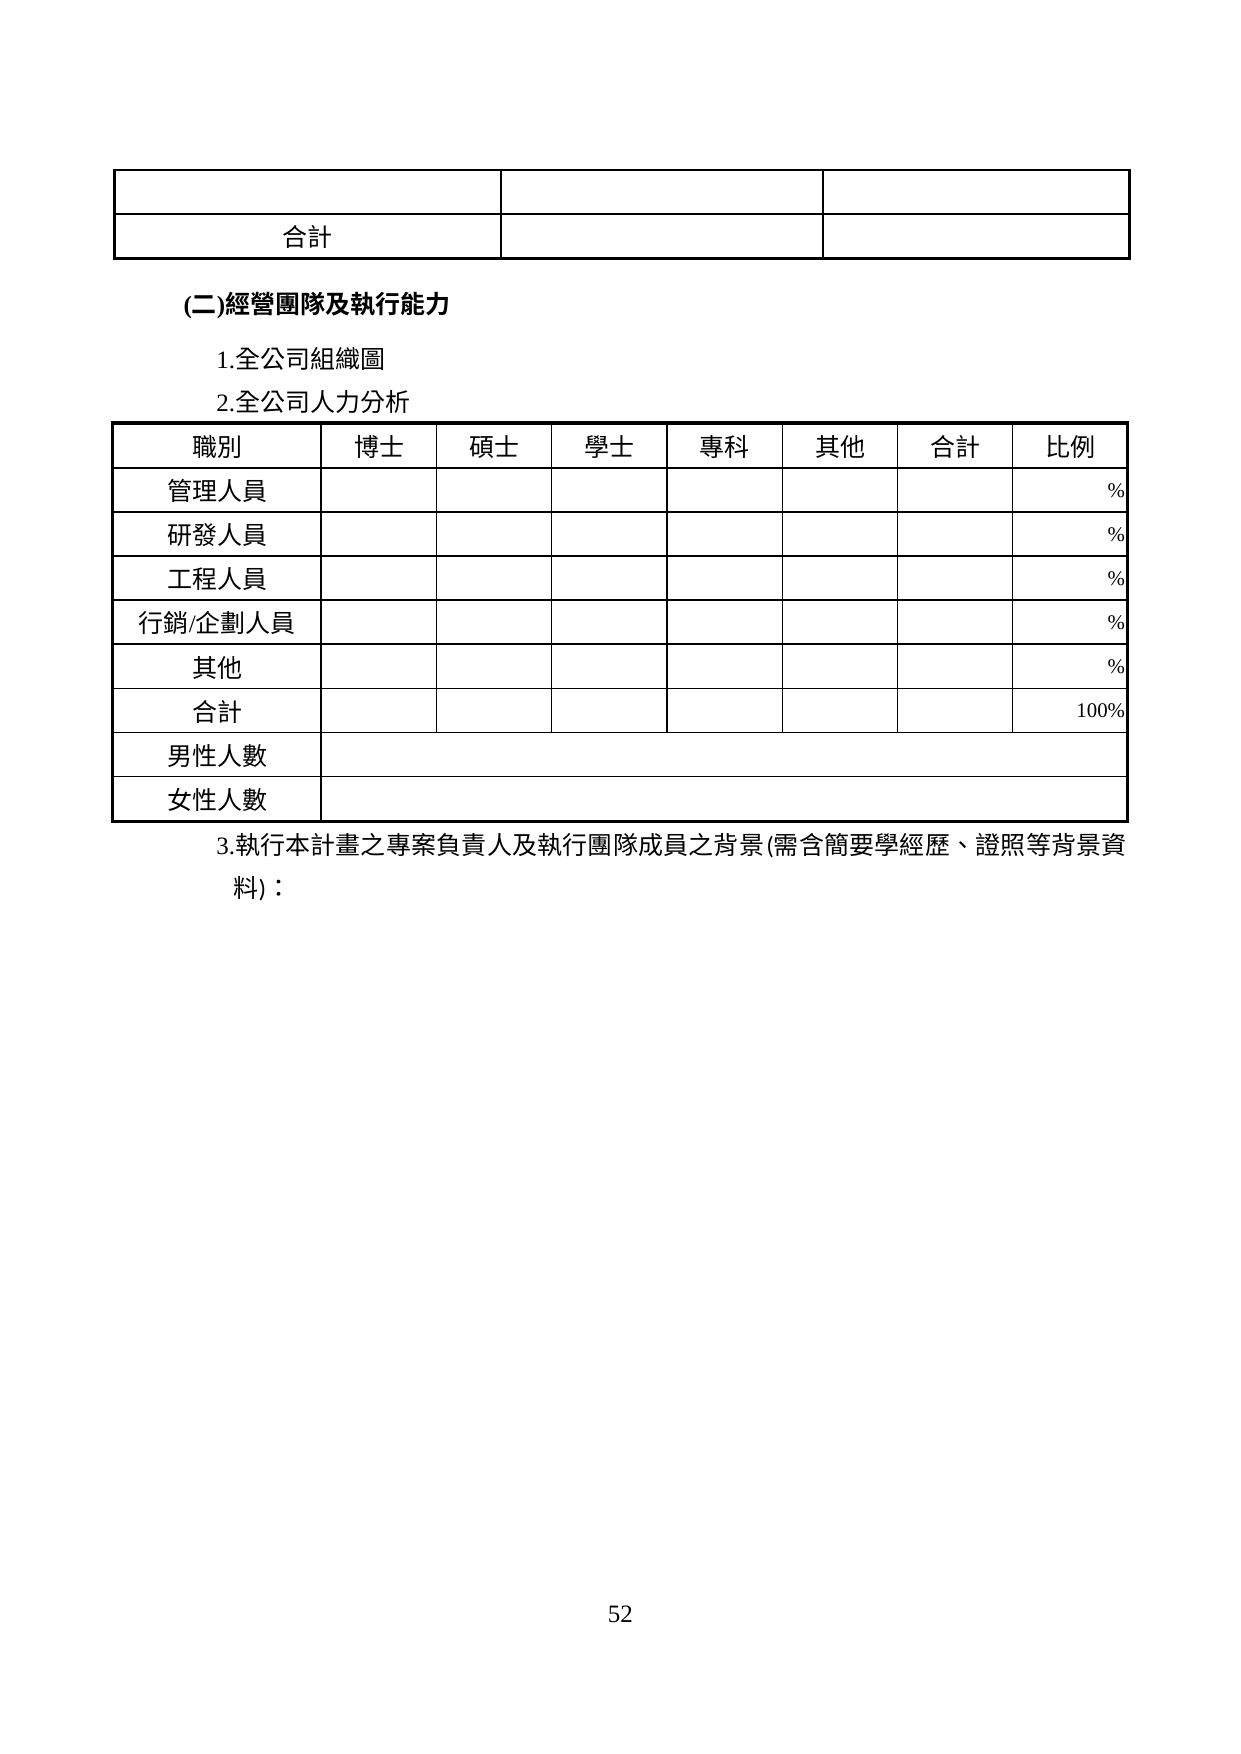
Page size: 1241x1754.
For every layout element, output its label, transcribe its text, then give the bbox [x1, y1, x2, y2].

table_cell [898, 469, 1012, 511]
table_cell [322, 689, 436, 731]
list 執行本計畫之專案負責人及執行團隊成員之背景(需含簡要學經歷、證照等背景資料)： [216, 823, 1128, 908]
table_cell [668, 513, 782, 555]
table_cell [783, 601, 897, 643]
table_cell [783, 557, 897, 599]
table_header 學士 [552, 425, 666, 467]
table_cell [116, 171, 500, 213]
table_cell % [1013, 469, 1126, 511]
table_cell [668, 689, 782, 731]
table_cell [668, 469, 782, 511]
table_cell [898, 557, 1012, 599]
table_cell [824, 171, 1128, 213]
table_cell [322, 733, 1126, 776]
table_cell [437, 469, 551, 511]
table_cell [437, 601, 551, 643]
table_cell [552, 513, 666, 555]
table_cell [898, 513, 1012, 555]
table_cell [668, 557, 782, 599]
table_cell [824, 215, 1128, 257]
table_header 專科 [668, 425, 782, 467]
table_cell [437, 689, 551, 731]
table_header 比例 [1013, 425, 1126, 467]
table_header 合計 [898, 425, 1012, 467]
table_cell % [1013, 513, 1126, 555]
list 全公司組織圖 [216, 336, 1128, 379]
table_cell 行銷/企劃人員 [114, 601, 320, 643]
table_cell % [1013, 557, 1126, 599]
table_header 碩士 [437, 425, 551, 467]
table_cell 其他 [114, 645, 320, 687]
table_cell 合計 [114, 689, 320, 731]
list 經營團隊及執行能力 [183, 281, 1128, 324]
table_cell [437, 513, 551, 555]
table_cell [322, 513, 436, 555]
table_cell [552, 601, 666, 643]
table_cell [552, 689, 666, 731]
table_cell % [1013, 601, 1126, 643]
table_cell 合計 [116, 215, 500, 257]
table_header 職別 [114, 425, 320, 467]
table_cell 工程人員 [114, 557, 320, 599]
table_cell [552, 469, 666, 511]
table_cell [898, 601, 1012, 643]
table_cell [552, 645, 666, 687]
table_cell [322, 645, 436, 687]
table_cell [783, 513, 897, 555]
table_cell [322, 557, 436, 599]
table_cell [898, 689, 1012, 731]
table_cell 管理人員 [114, 469, 320, 511]
table_cell [668, 645, 782, 687]
table_header 博士 [322, 425, 436, 467]
table_cell % [1013, 645, 1126, 687]
table_cell [783, 645, 897, 687]
table_cell [898, 645, 1012, 687]
table_cell 男性人數 [114, 733, 320, 776]
table_cell [437, 557, 551, 599]
table_cell [783, 689, 897, 731]
table_cell 研發人員 [114, 513, 320, 555]
table_cell [322, 469, 436, 511]
table_cell [552, 557, 666, 599]
table_header 其他 [783, 425, 897, 467]
table_cell [437, 645, 551, 687]
table_cell [322, 601, 436, 643]
table_cell [668, 601, 782, 643]
table_cell 100% [1013, 689, 1126, 731]
list 全公司人力分析 [216, 379, 1128, 421]
table_cell 女性人數 [114, 777, 320, 819]
table_cell [322, 777, 1126, 819]
table_cell [502, 171, 822, 213]
table_cell [783, 469, 897, 511]
table_cell [502, 215, 822, 257]
